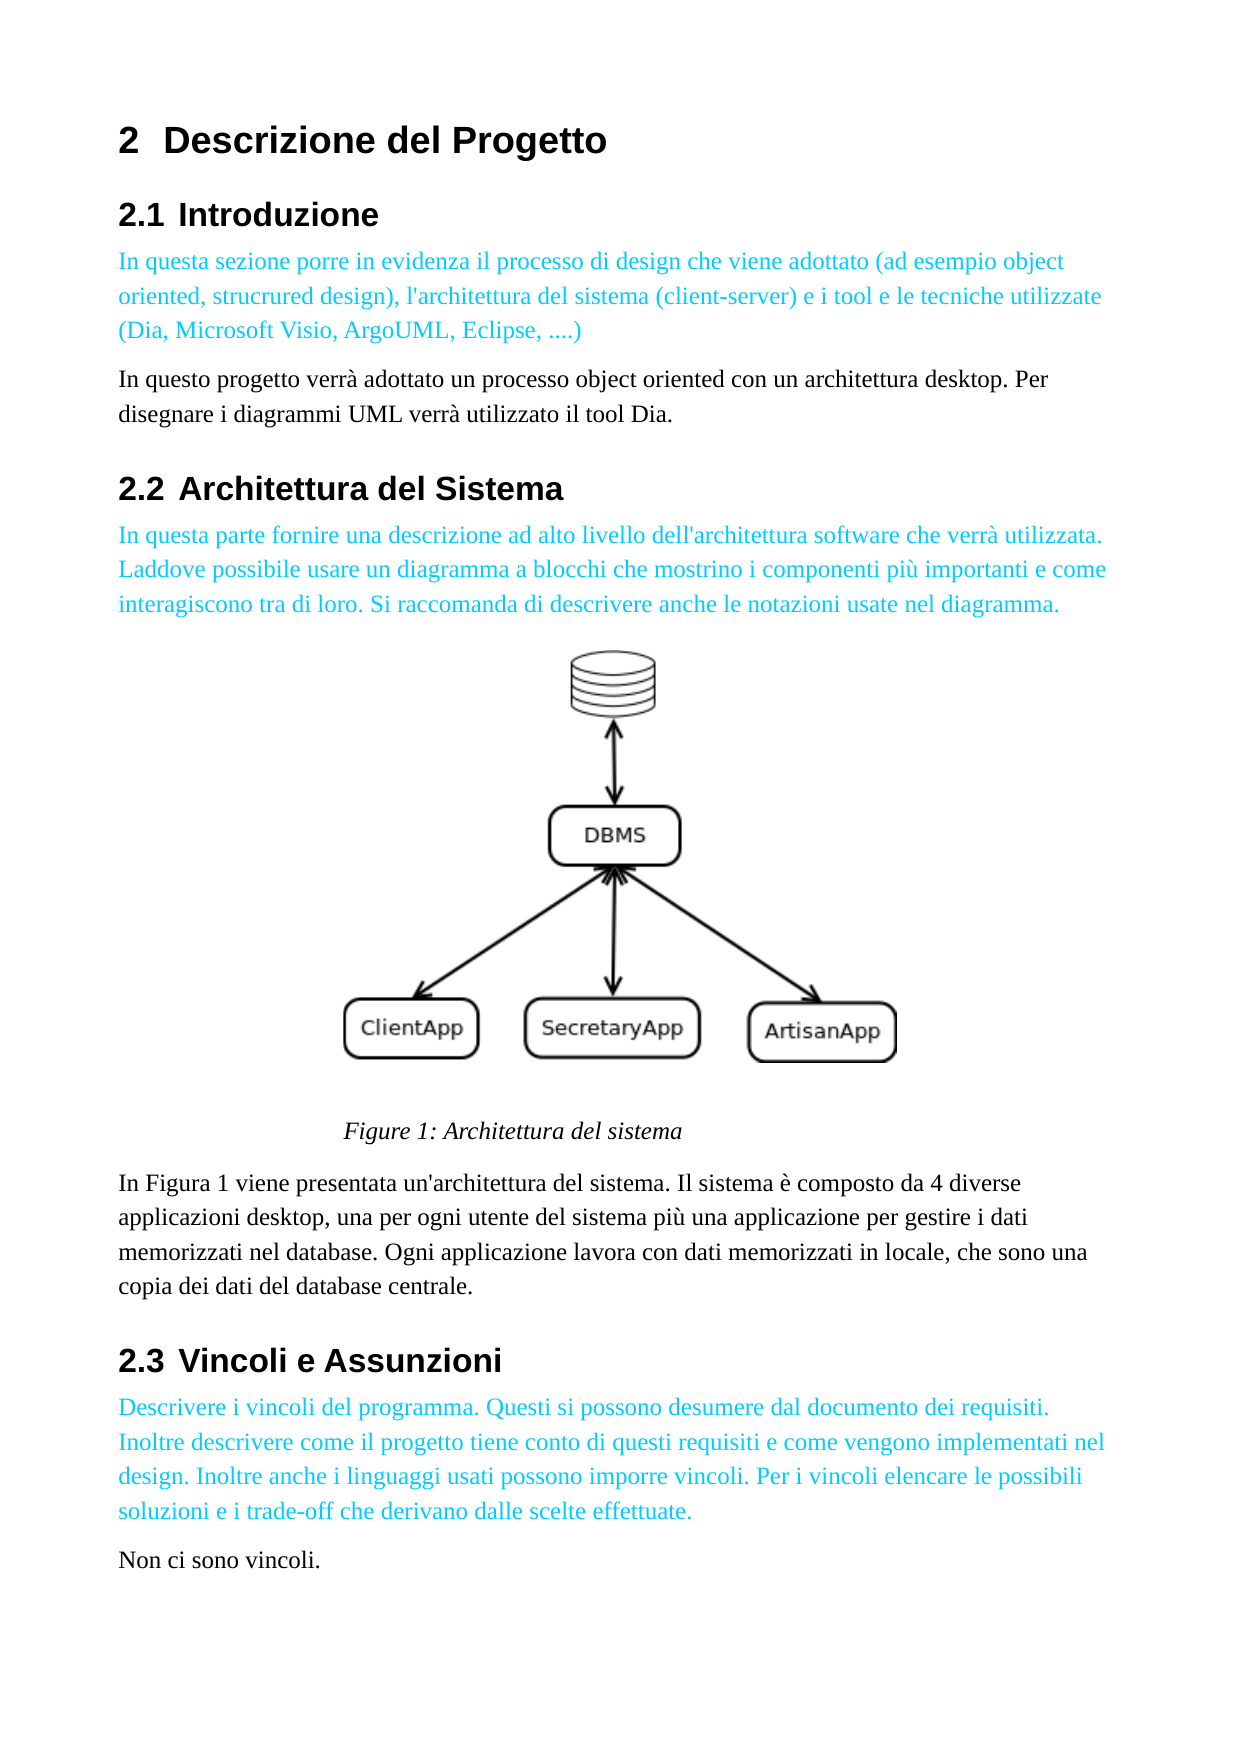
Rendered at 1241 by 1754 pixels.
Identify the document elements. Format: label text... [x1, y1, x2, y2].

subtitle Descrizione del Progetto [118, 118, 1122, 162]
text In questa parte fornire una descrizione ad alto livello dell'architettura software che verrà utilizzata. Laddove possibile usare un diagramma a blocchi che mostrino i componenti più importanti e come interagiscono tra di loro. Si raccomanda di descrivere anche le notazioni usate nel diagramma. [118, 520, 1122, 617]
subtitle Vincoli e Assunzioni [118, 1341, 1122, 1380]
text In questa sezione porre in evidenza il processo di design che viene adottato (ad esempio object oriented, strucrured design), l'architettura del sistema (client-server) e i tool e le tecniche utilizzate (Dia, Microsoft Visio, ArgoUML, Eclipse, ....) [118, 246, 1122, 344]
text Descrivere i vincoli del programma. Questi si possono desumere dal documento dei requisiti. Inoltre descrivere come il progetto tiene conto di questi requisiti e come vengono implementati nel design. Inoltre anche i linguaggi usati possono imporre vincoli. Per i vincoli elencare le possibili soluzioni e i trade-off che derivano dalle scelte effettuate. [118, 1392, 1122, 1524]
text In Figura 1 viene presentata un'architettura del sistema. Il sistema è composto da 4 diverse applicazioni desktop, una per ogni utente del sistema più una applicazione per gestire i dati memorizzati nel database. Ogni applicazione lavora con dati memorizzati in locale, che sono una copia dei dati del database centrale. [118, 1168, 1122, 1300]
subtitle Architettura del Sistema [118, 469, 1122, 507]
text Non ci sono vincoli. [118, 1545, 1122, 1573]
picture [343, 650, 897, 1063]
text In questo progetto verrà adottato un processo object oriented con un architettura desktop. Per disegnare i diagrammi UML verrà utilizzato il tool Dia. [118, 364, 1122, 427]
picture [406, 322, 411, 333]
subtitle Introduzione [118, 195, 1122, 234]
text Figure 1: Architettura del sistema [343, 1116, 897, 1145]
